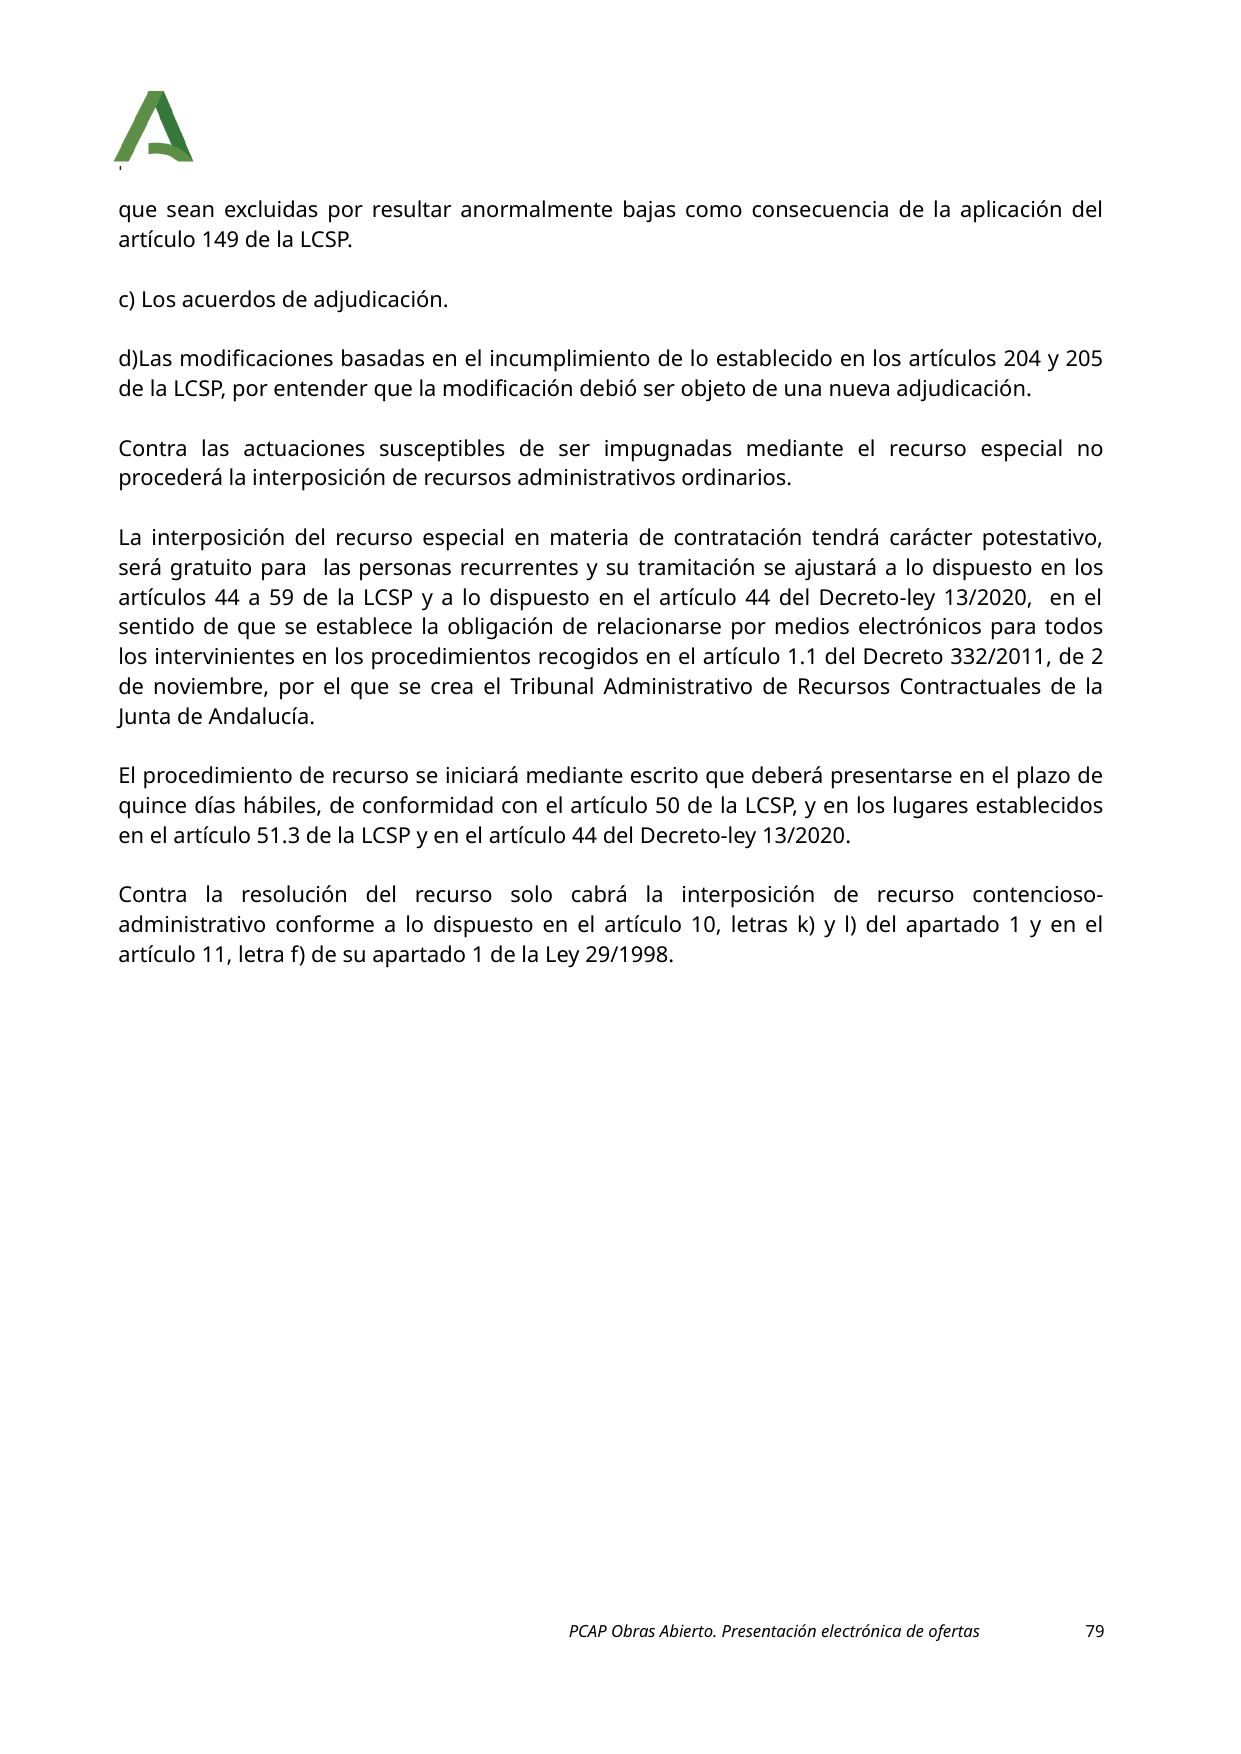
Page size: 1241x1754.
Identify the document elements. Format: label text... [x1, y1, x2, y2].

text d)Las modificaciones basadas en el incumplimiento de lo establecido en los artículos 204 y 205 de la LCSP, por entender que la modificación debió ser objeto de una nueva adjudicación. [118, 343, 1104, 403]
text Contra la resolución del recurso solo cabrá la interposición de recurso contencioso-administrativo conforme a lo dispuesto en el artículo 10, letras k) y l) del apartado 1 y en el artículo 11, letra f) de su apartado 1 de la Ley 29/1998. [118, 879, 1104, 969]
text c) Los acuerdos de adjudicación. [118, 284, 1104, 313]
picture [109, 86, 198, 166]
text que sean excluidas por resultar anormalmente bajas como consecuencia de la aplicación del artículo 149 de la LCSP. [118, 194, 1104, 254]
text Contra las actuaciones susceptibles de ser impugnadas mediante el recurso especial no procederá la interposición de recursos administrativos ordinarios. [118, 433, 1104, 492]
text La interposición del recurso especial en materia de contratación tendrá carácter potestativo, será gratuito para las personas recurrentes y su tramitación se ajustará a lo dispuesto en los artículos 44 a 59 de la LCSP y a lo dispuesto en el artículo 44 del Decreto-ley 13/2020, en el sentido de que se establece la obligación de relacionarse por medios electrónicos para todos los intervinientes en los procedimientos recogidos en el artículo 1.1 del Decreto 332/2011, de 2 de noviembre, por el que se crea el Tribunal Administrativo de Recursos Contractuales de la Junta de Andalucía. [118, 522, 1104, 731]
text El procedimiento de recurso se iniciará mediante escrito que deberá presentarse en el plazo de quince días hábiles, de conformidad con el artículo 50 de la LCSP, y en los lugares establecidos en el artículo 51.3 de la LCSP y en el artículo 44 del Decreto-ley 13/2020. [118, 760, 1104, 850]
